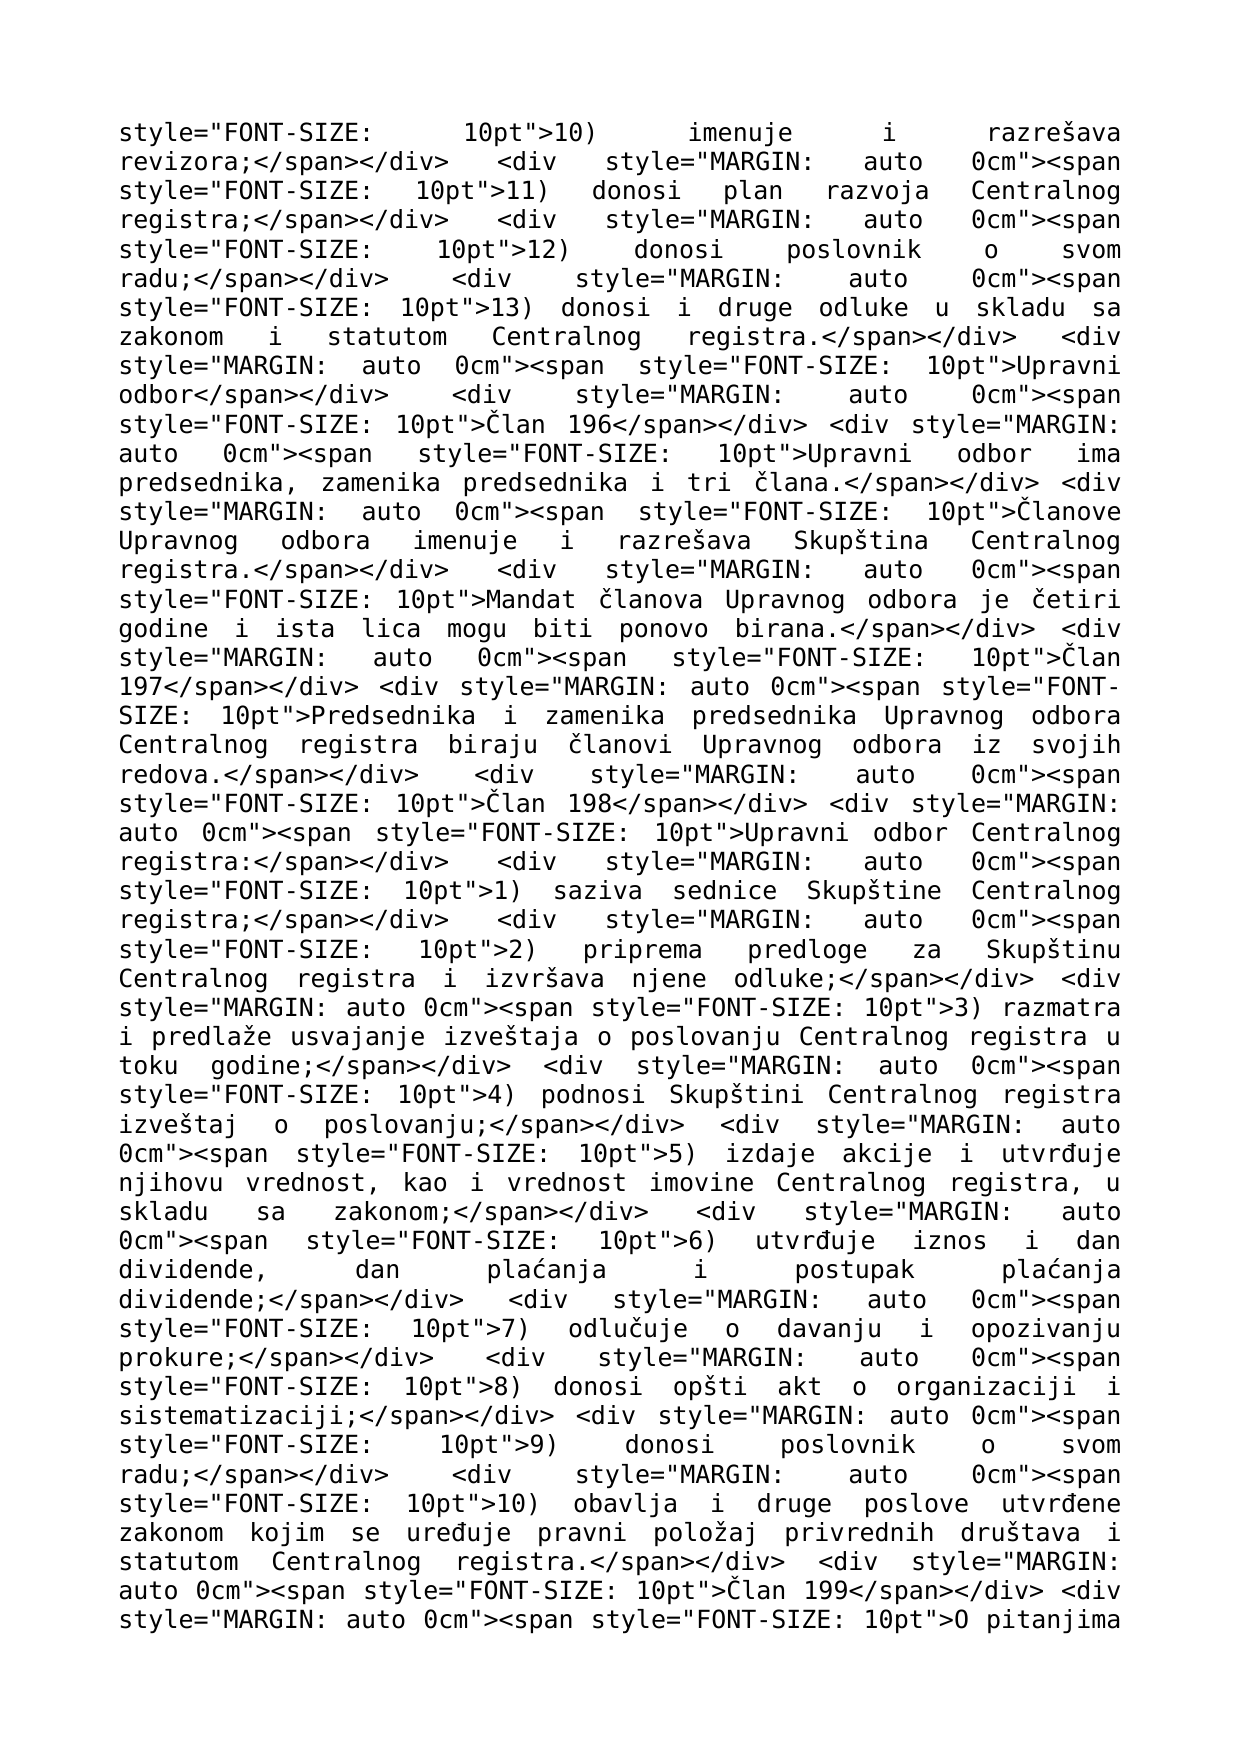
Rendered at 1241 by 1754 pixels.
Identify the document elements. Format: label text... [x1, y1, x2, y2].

text style="FONT-SIZE: 10pt">10) imenuje i razrešava revizora;</span></div> <div style="MARGIN: auto 0cm"><span style="FONT-SIZE: 10pt">11) donosi plan razvoja Centralnog registra;</span></div> <div style="MARGIN: auto 0cm"><span style="FONT-SIZE: 10pt">12) donosi poslovnik o svom radu;</span></div> <div style="MARGIN: auto 0cm"><span style="FONT-SIZE: 10pt">13) donosi i druge odluke u skladu sa zakonom i statutom Centralnog registra.</span></div> <div style="MARGIN: auto 0cm"><span style="FONT-SIZE: 10pt">Upravni odbor</span></div> <div style="MARGIN: auto 0cm"><span style="FONT-SIZE: 10pt">Član 196</span></div> <div style="MARGIN: auto 0cm"><span style="FONT-SIZE: 10pt">Upravni odbor ima predsednika, zamenika predsednika i tri člana.</span></div> <div style="MARGIN: auto 0cm"><span style="FONT-SIZE: 10pt">Članove Upravnog odbora imenuje i razrešava Skupština Centralnog registra.</span></div> <div style="MARGIN: auto 0cm"><span style="FONT-SIZE: 10pt">Mandat članova Upravnog odbora je četiri godine i ista lica mogu biti ponovo birana.</span></div> <div style="MARGIN: auto 0cm"><span style="FONT-SIZE: 10pt">Član 197</span></div> <div style="MARGIN: auto 0cm"><span style="FONT-SIZE: 10pt">Predsednika i zamenika predsednika Upravnog odbora Centralnog registra biraju članovi Upravnog odbora iz svojih redova.</span></div> <div style="MARGIN: auto 0cm"><span style="FONT-SIZE: 10pt">Član 198</span></div> <div style="MARGIN: auto 0cm"><span style="FONT-SIZE: 10pt">Upravni odbor Centralnog registra:</span></div> <div style="MARGIN: auto 0cm"><span style="FONT-SIZE: 10pt">1) saziva sednice Skupštine Centralnog registra;</span></div> <div style="MARGIN: auto 0cm"><span style="FONT-SIZE: 10pt">2) priprema predloge za Skupštinu Centralnog registra i izvršava njene odluke;</span></div> <div style="MARGIN: auto 0cm"><span style="FONT-SIZE: 10pt">3) razmatra i predlaže usvajanje izveštaja o poslovanju Centralnog registra u toku godine;</span></div> <div style="MARGIN: auto 0cm"><span style="FONT-SIZE: 10pt">4) podnosi Skupštini Centralnog registra izveštaj o poslovanju;</span></div> <div style="MARGIN: auto 0cm"><span style="FONT-SIZE: 10pt">5) izdaje akcije i utvrđuje njihovu vrednost, kao i vrednost imovine Centralnog registra, u skladu sa zakonom;</span></div> <div style="MARGIN: auto 0cm"><span style="FONT-SIZE: 10pt">6) utvrđuje iznos i dan dividende, dan plaćanja i postupak plaćanja dividende;</span></div> <div style="MARGIN: auto 0cm"><span style="FONT-SIZE: 10pt">7) odlučuje o davanju i opozivanju prokure;</span></div> <div style="MARGIN: auto 0cm"><span style="FONT-SIZE: 10pt">8) donosi opšti akt o organizaciji i sistematizaciji;</span></div> <div style="MARGIN: auto 0cm"><span style="FONT-SIZE: 10pt">9) donosi poslovnik o svom radu;</span></div> <div style="MARGIN: auto 0cm"><span style="FONT-SIZE: 10pt">10) obavlja i druge poslove utvrđene zakonom kojim se uređuje pravni položaj privrednih društava i statutom Centralnog registra.</span></div> <div style="MARGIN: auto 0cm"><span style="FONT-SIZE: 10pt">Član 199</span></div> <div style="MARGIN: auto 0cm"><span style="FONT-SIZE: 10pt">O pitanjima [118, 118, 1122, 1635]
